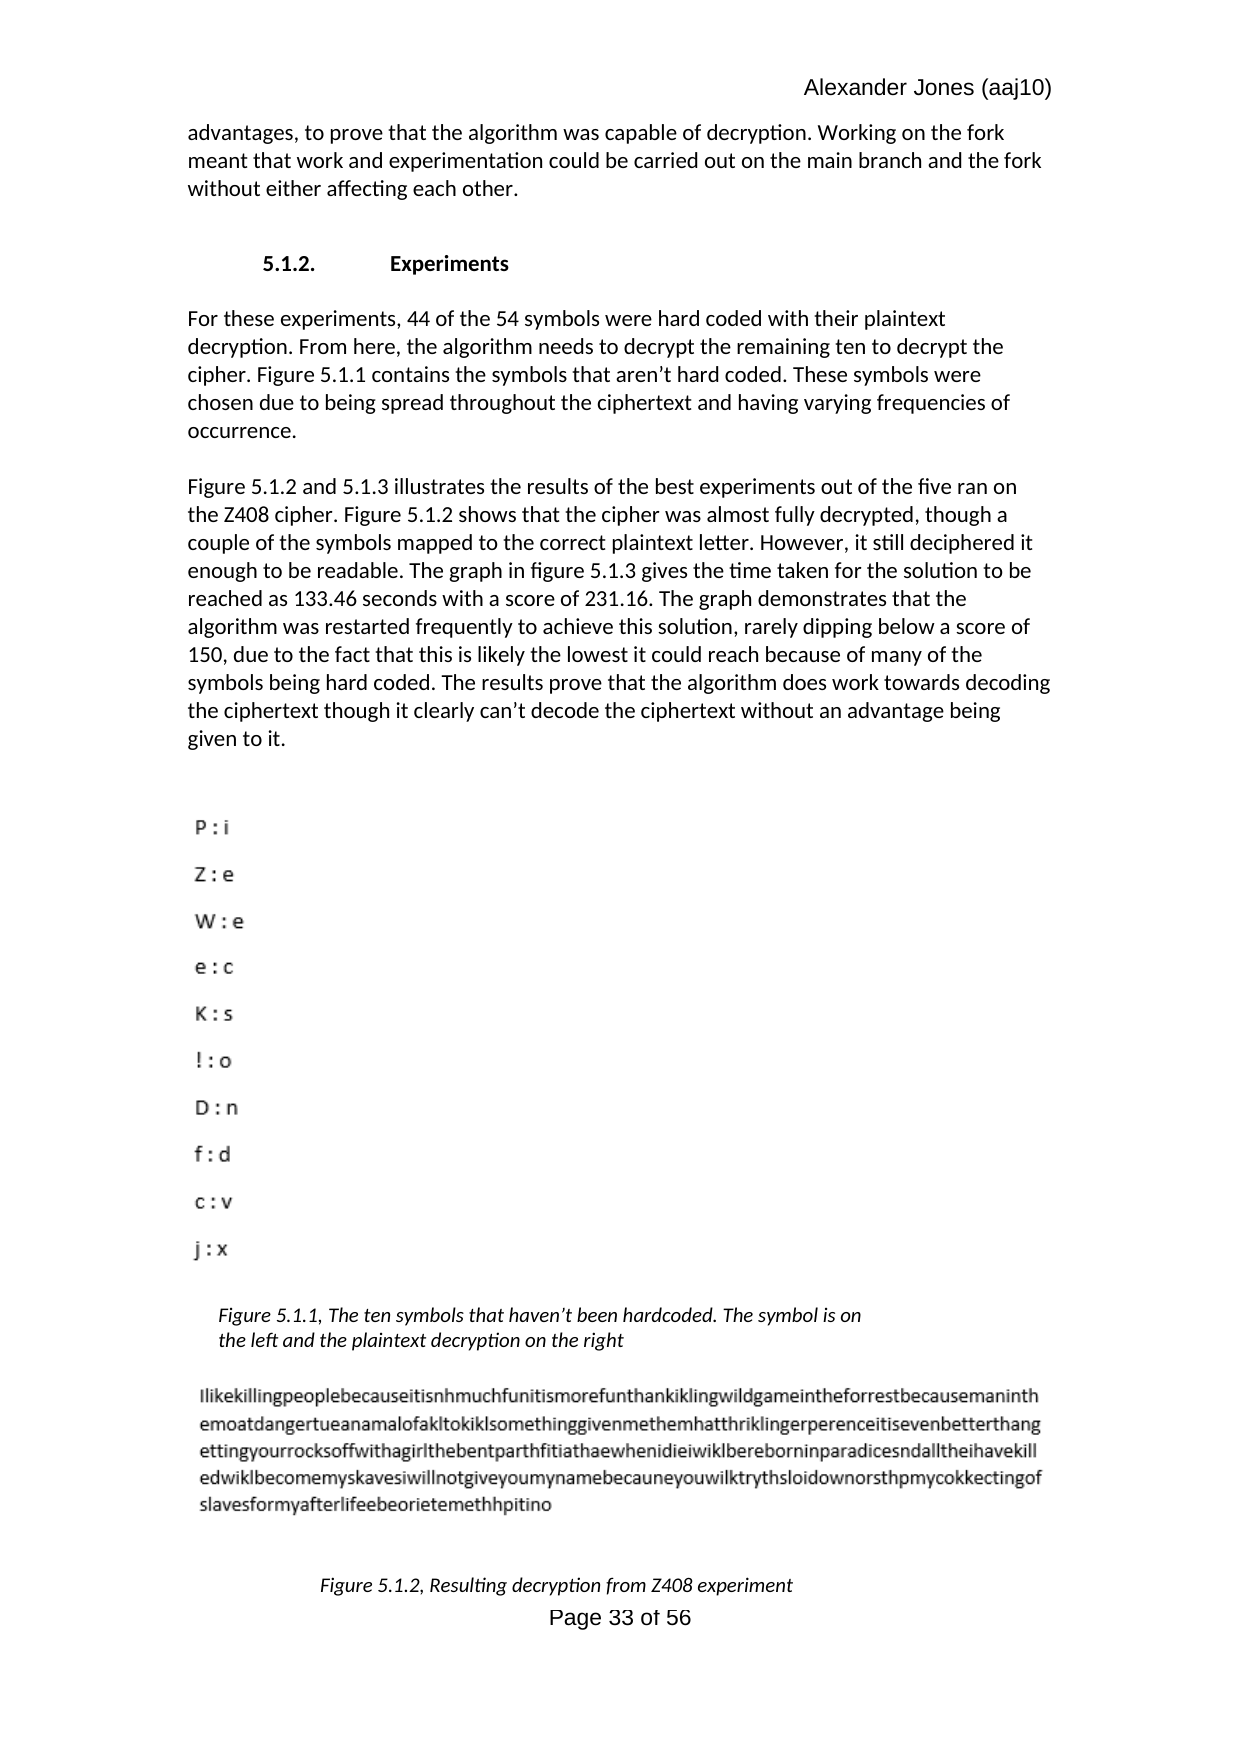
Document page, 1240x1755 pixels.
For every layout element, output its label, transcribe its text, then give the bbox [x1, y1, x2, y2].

text advantages, to prove that the algorithm was capable of decryption. Working on the fork meant that work and experimentation could be carried out on the main branch and the fork without either affecting each other. [187, 118, 1052, 202]
text For these experiments, 44 of the 54 symbols were hard coded with their plaintext decryption. From here, the algorithm needs to decrypt the remaining ten to decrypt the cipher. Figure 5.1.1 contains the symbols that aren’t hard coded. These symbols were chosen due to being spread throughout the ciphertext and having varying frequencies of occurrence. [187, 304, 1052, 444]
subtitle Experiments [262, 249, 1052, 277]
text Figure 5.1.1, The ten symbols that haven’t been hardcoded. The symbol is on the left and the plaintext decryption on the right [218, 1302, 879, 1353]
text Figure 5.1.2 and 5.1.3 illustrates the results of the best experiments out of the five ran on the Z408 cipher. Figure 5.1.2 shows that the cipher was almost fully decrypted, though a couple of the symbols mapped to the correct plaintext letter. However, it still deciphered it enough to be readable. The graph in figure 5.1.3 gives the time taken for the solution to be reached as 133.46 seconds with a score of 231.16. The graph demonstrates that the algorithm was restarted frequently to achieve this solution, rarely dipping below a score of 150, due to the fact that this is likely the lowest it could reach because of many of the symbols being hard coded. The results prove that the algorithm does work towards decoding the ciphertext though it clearly can’t decode the ciphertext without an advantage being given to it. [187, 472, 1052, 752]
text Figure 5.1.2, Resulting decryption from Z408 experiment [320, 1573, 908, 1598]
